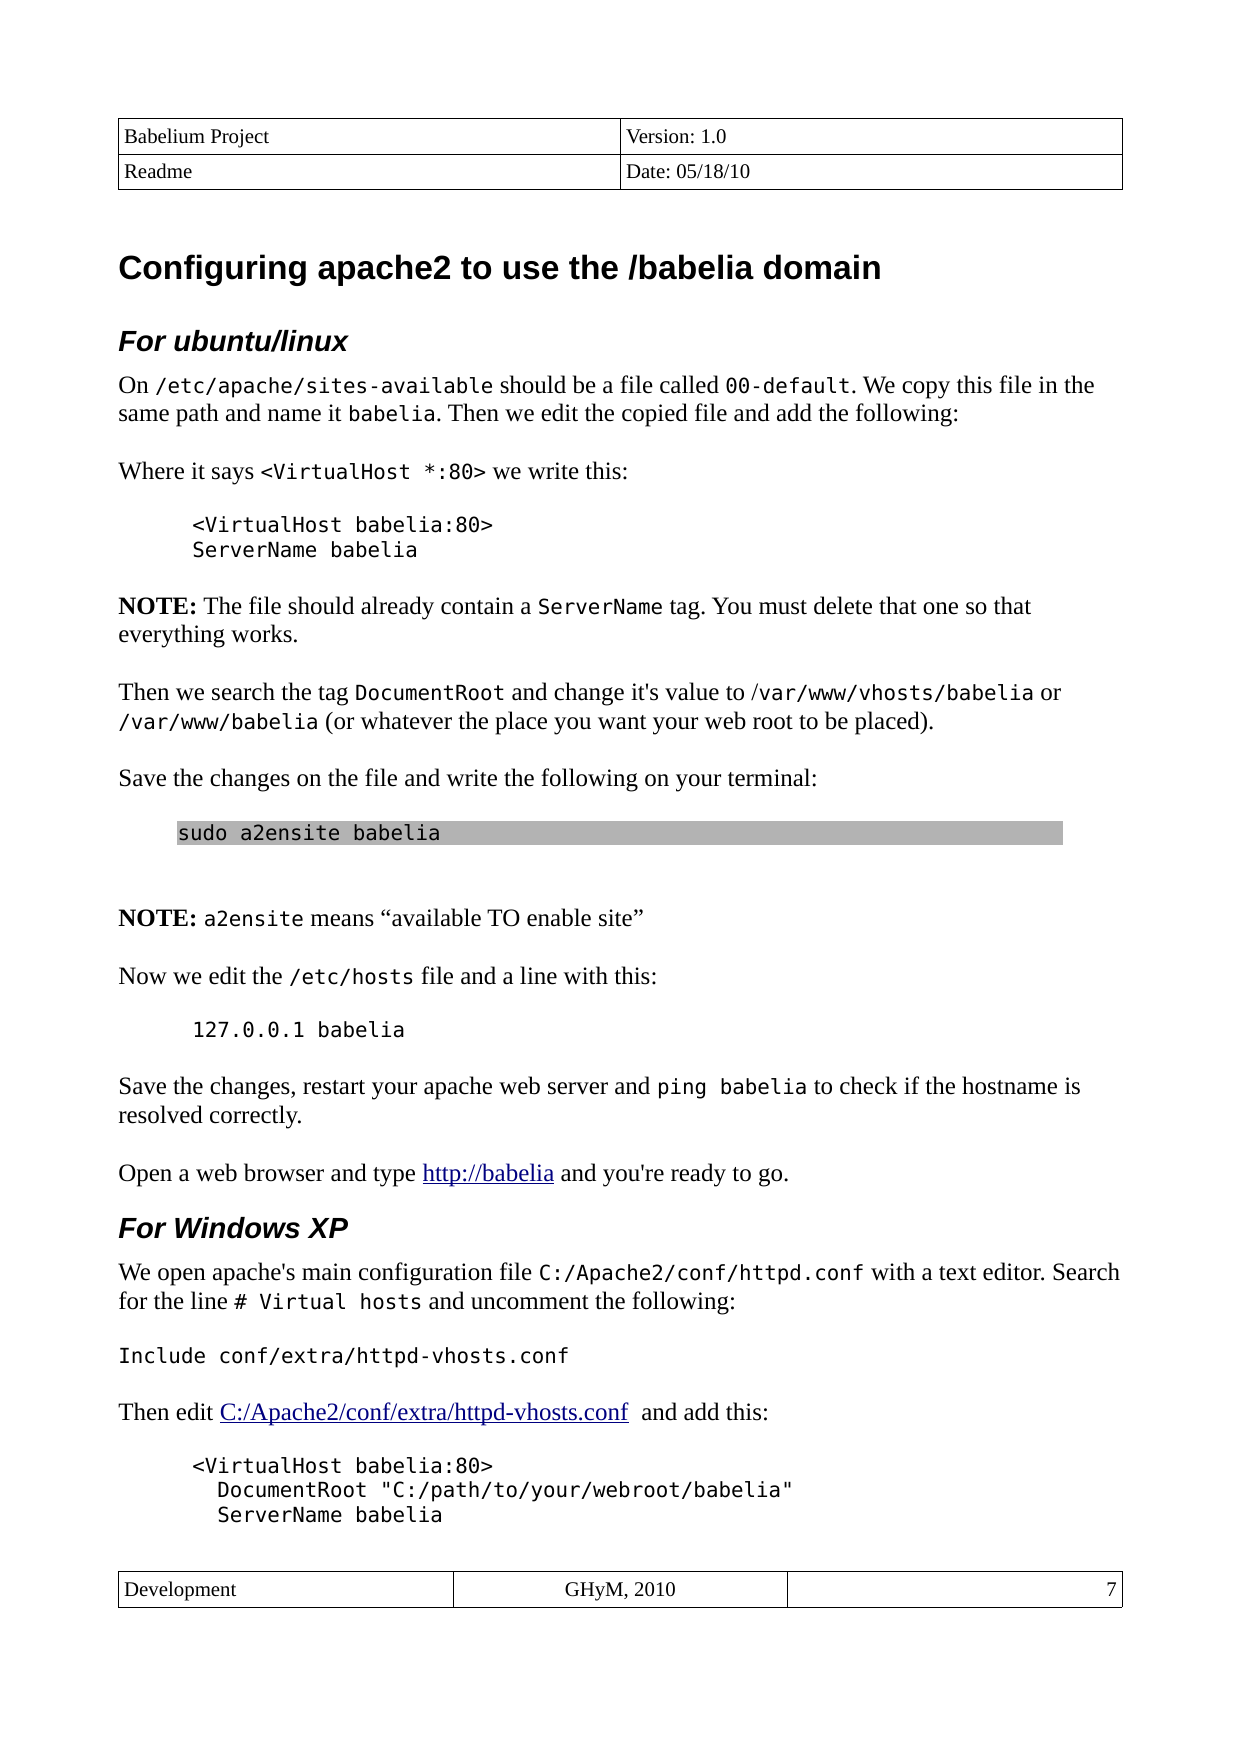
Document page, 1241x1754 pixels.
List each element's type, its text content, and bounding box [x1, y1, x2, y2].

subtitle Configuring apache2 to use the /babelia domain [118, 248, 1122, 286]
text NOTE: a2ensite means “available TO enable site” [118, 903, 1122, 932]
text 127.0.0.1 babelia [118, 1018, 1122, 1043]
subtitle For Windows XP [118, 1211, 1122, 1245]
text We open apache's main configuration file C:/Apache2/conf/httpd.conf with a text editor. Search for the line # Virtual hosts and uncomment the following: [118, 1257, 1122, 1315]
text <VirtualHost babelia:80> ServerName babelia [118, 513, 1122, 562]
text ServerName babelia [118, 1503, 1122, 1527]
text NOTE: The file should already contain a ServerName tag. You must delete that one so that everything works. [118, 591, 1122, 648]
text Save the changes, restart your apache web server and ping babelia to check if the hostname is resolved correctly. [118, 1071, 1122, 1129]
text Open a web browser and type http://babelia and you're ready to go. [118, 1158, 1122, 1186]
text sudo a2ensite babelia [177, 821, 1063, 845]
text Now we edit the /etc/hosts file and a line with this: [118, 961, 1122, 989]
text Then edit C:/Apache2/conf/extra/httpd-vhosts.conf and add this: [118, 1397, 1122, 1425]
text <VirtualHost babelia:80> [118, 1454, 1122, 1478]
text Save the changes on the file and write the following on your terminal: [118, 763, 1122, 792]
text Where it says <VirtualHost *:80> we write this: [118, 456, 1122, 485]
text DocumentRoot "C:/path/to/your/webroot/babelia" [118, 1478, 1122, 1503]
subtitle For ubuntu/linux [118, 324, 1122, 357]
text On /etc/apache/sites-available should be a file called 00-default. We copy this file in the same path and name it babelia. Then we edit the copied file and add the following: [118, 370, 1122, 427]
text Include conf/extra/httpd-vhosts.conf [118, 1344, 1122, 1368]
text Then we search the tag DocumentRoot and change it's value to /var/www/vhosts/babelia or /var/www/babelia (or whatever the place you want your web root to be placed). [118, 677, 1122, 734]
